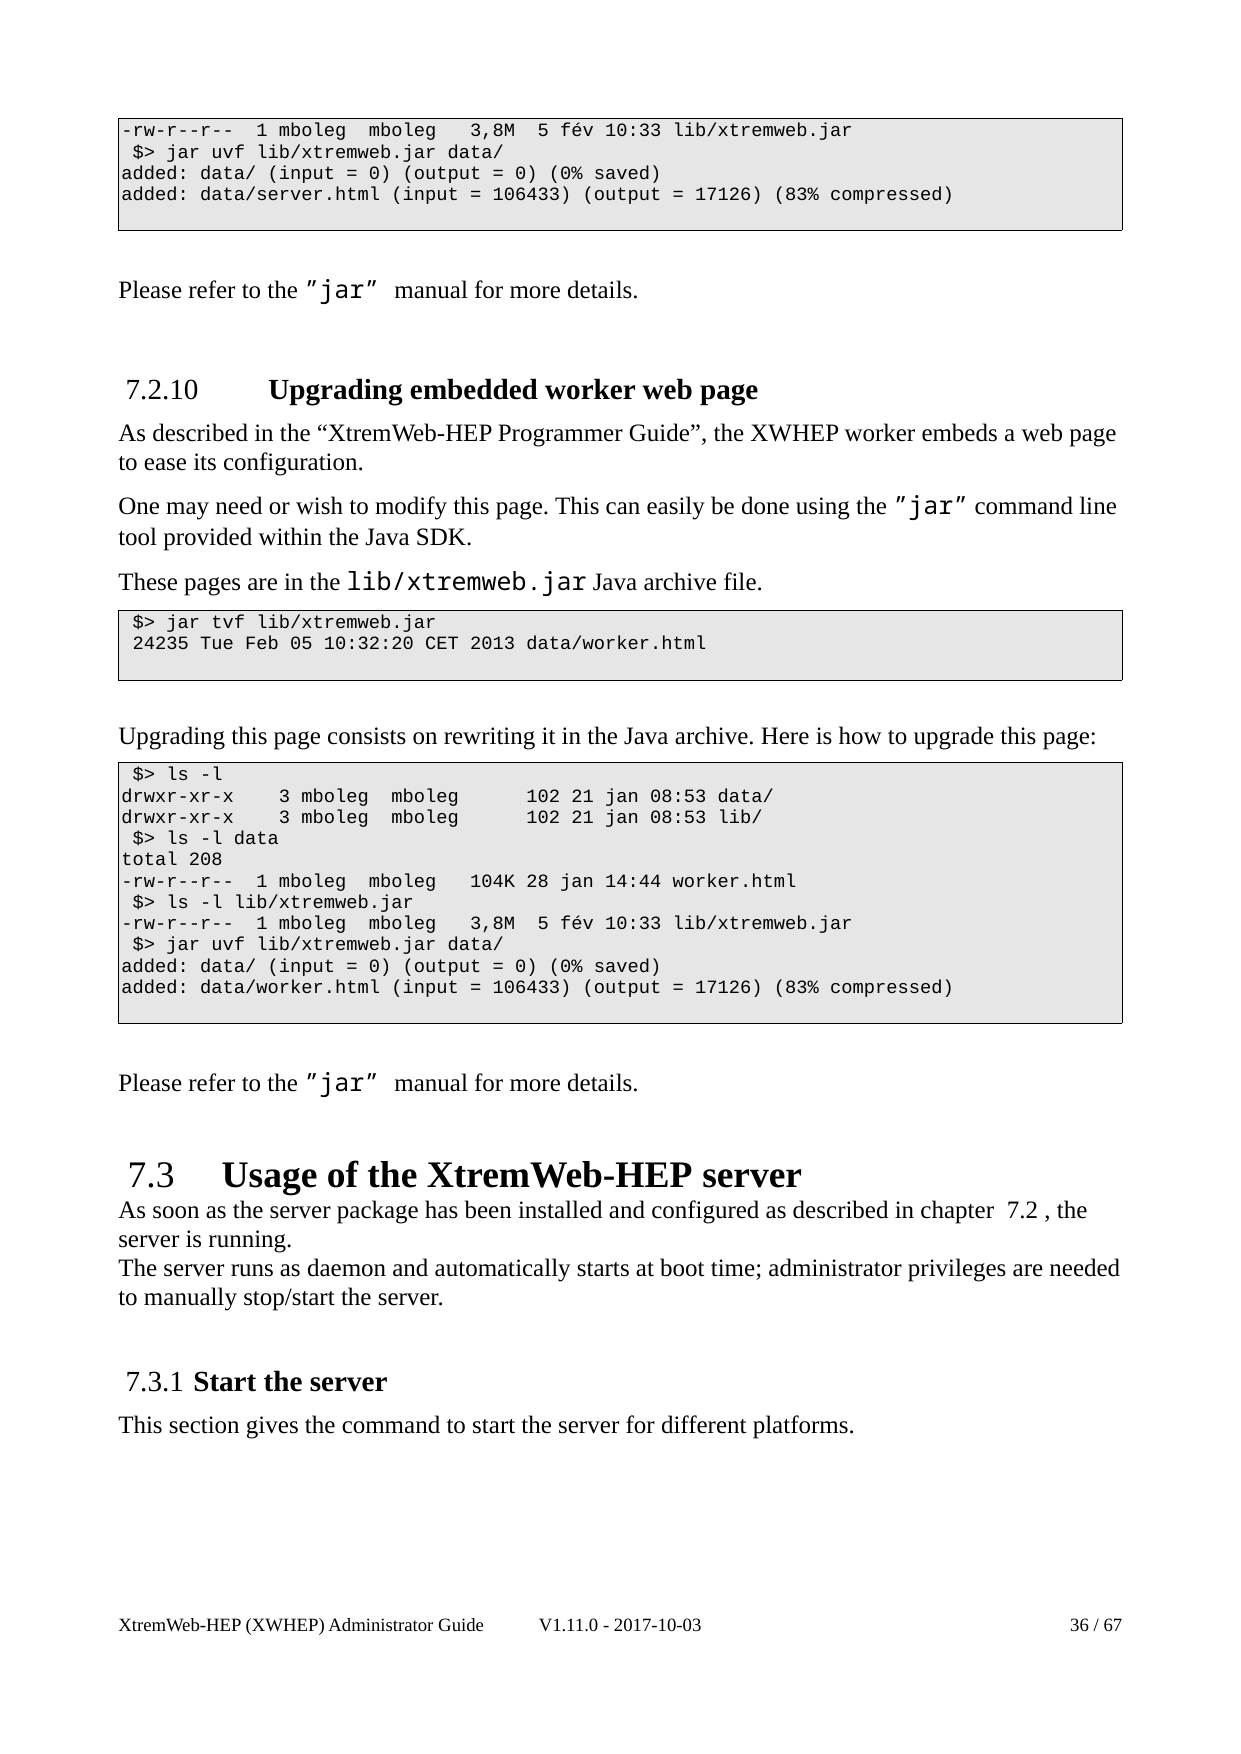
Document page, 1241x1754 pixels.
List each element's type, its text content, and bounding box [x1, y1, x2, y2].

text $> ls -l data [119, 826, 1122, 847]
text -rw-r--r-- 1 mboleg mboleg 3,8M 5 fév 10:33 lib/xtremweb.jar [119, 911, 1122, 932]
subtitle Start the server [118, 1364, 1122, 1398]
text $> ls -l [119, 763, 1122, 783]
text This section gives the command to start the server for different platforms. [118, 1410, 1122, 1439]
text added: data/ (input = 0) (output = 0) (0% saved) [119, 161, 1122, 182]
text Please refer to the ”jar” manual for more details. [118, 272, 1122, 306]
text $> jar uvf lib/xtremweb.jar data/ [119, 932, 1122, 953]
text Upgrading this page consists on rewriting it in the Java archive. Here is how to upgrade this page: [118, 721, 1122, 750]
text Please refer to the ”jar” manual for more details. [118, 1064, 1122, 1098]
text drwxr-xr-x 3 mboleg mboleg 102 21 jan 08:53 data/ [119, 783, 1122, 805]
text drwxr-xr-x 3 mboleg mboleg 102 21 jan 08:53 lib/ [119, 805, 1122, 826]
text added: data/worker.html (input = 106433) (output = 17126) (83% compressed) [119, 975, 1122, 996]
text These pages are in the lib/xtremweb.jar Java archive file. [118, 563, 1122, 597]
text As described in the “XtremWeb-HEP Programmer Guide”, the XWHEP worker embeds a web page to ease its configuration. [118, 418, 1122, 476]
text One may need or wish to modify this page. This can easily be done using the ”jar” command line tool provided within the Java SDK. [118, 488, 1122, 551]
subtitle Usage of the XtremWeb-HEP server [118, 1152, 1122, 1195]
text As soon as the server package has been installed and configured as described in chapter 7.2, the server is running. [118, 1195, 1122, 1253]
text $> jar tvf lib/xtremweb.jar [119, 611, 1122, 631]
text added: data/server.html (input = 106433) (output = 17126) (83% compressed) [119, 182, 1122, 203]
text The server runs as daemon and automatically starts at boot time; administrator privileges are needed to manually stop/start the server. [118, 1253, 1122, 1310]
text -rw-r--r-- 1 mboleg mboleg 104K 28 jan 14:44 worker.html [119, 868, 1122, 890]
text $> jar uvf lib/xtremweb.jar data/ [119, 139, 1122, 161]
text $> ls -l lib/xtremweb.jar [119, 890, 1122, 911]
text 24235 Tue Feb 05 10:32:20 CET 2013 data/worker.html [119, 631, 1122, 652]
text total 208 [119, 847, 1122, 868]
text added: data/ (input = 0) (output = 0) (0% saved) [119, 953, 1122, 975]
subtitle Upgrading embedded worker web page [118, 372, 1122, 406]
text -rw-r--r-- 1 mboleg mboleg 3,8M 5 fév 10:33 lib/xtremweb.jar [119, 119, 1122, 139]
